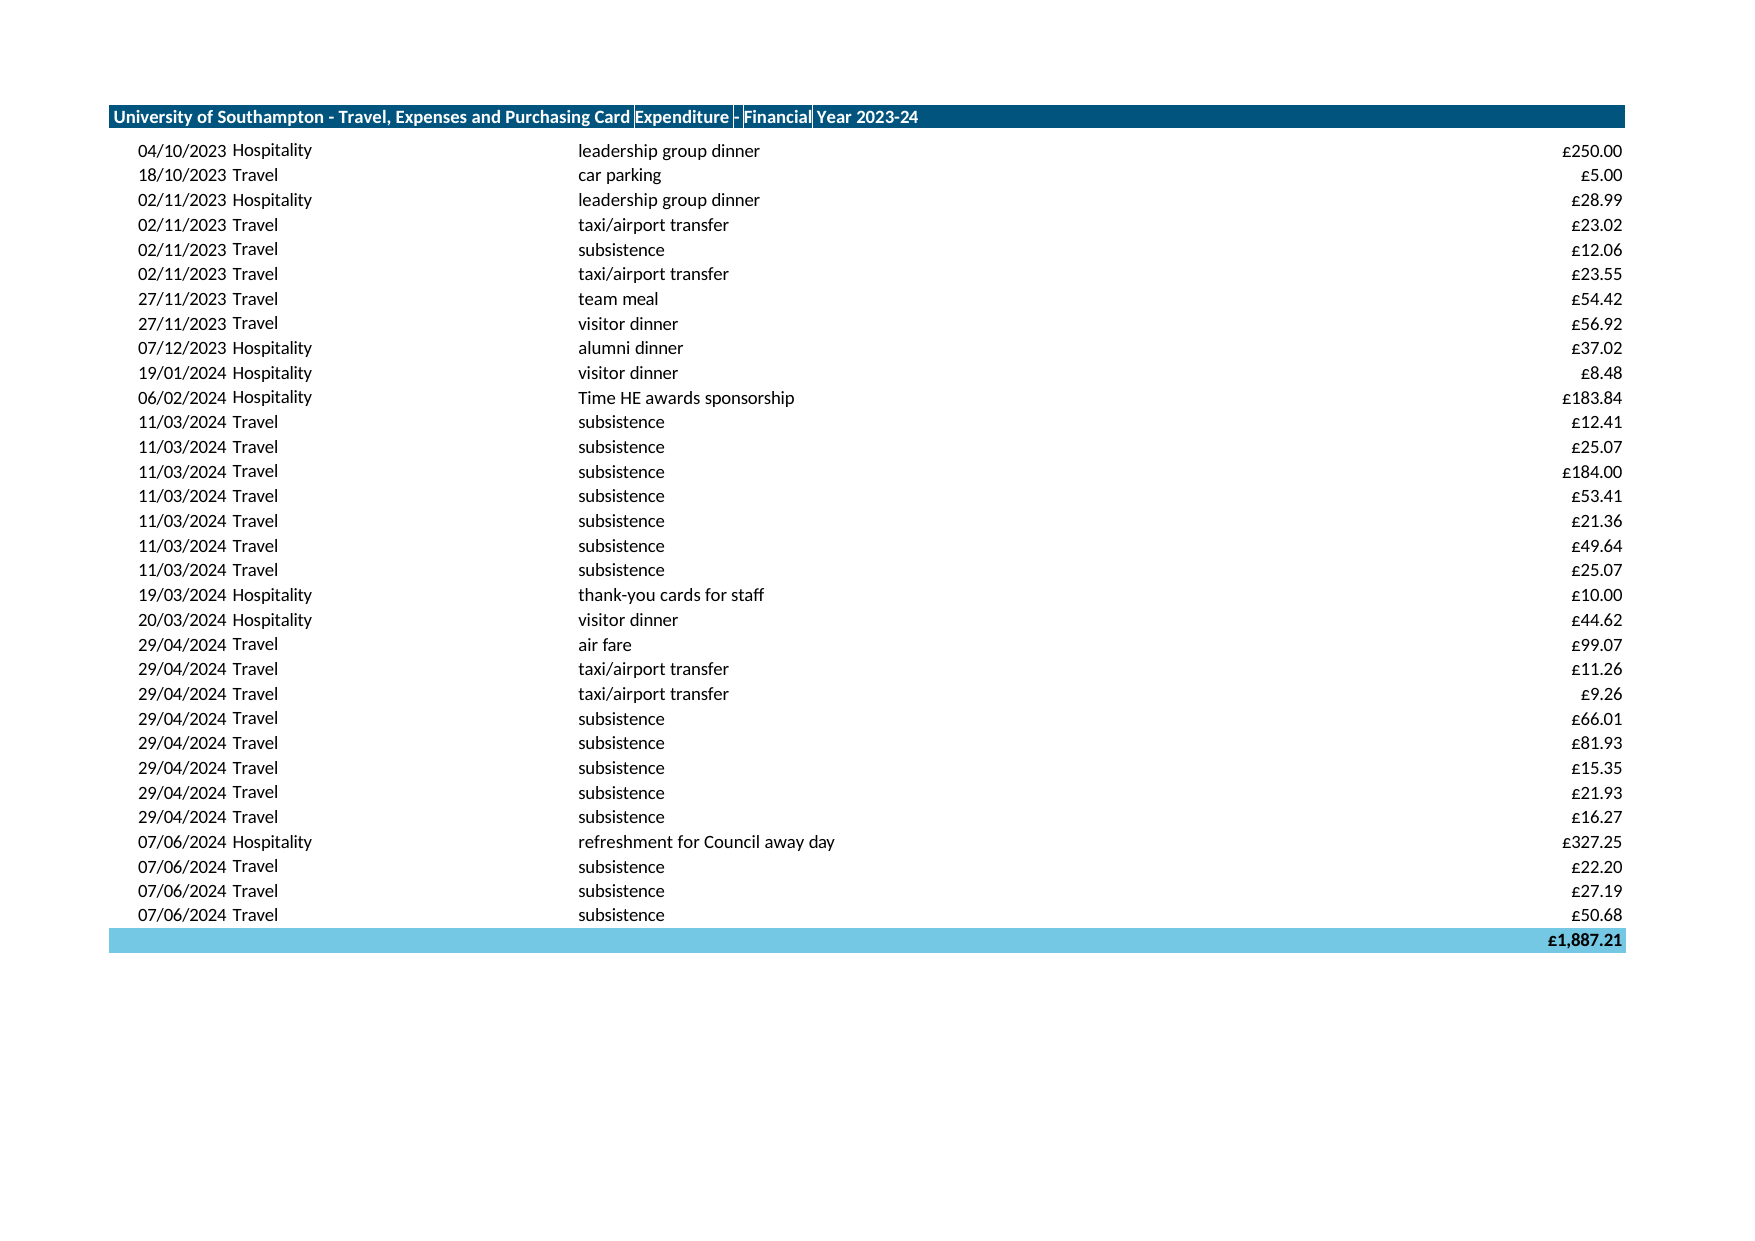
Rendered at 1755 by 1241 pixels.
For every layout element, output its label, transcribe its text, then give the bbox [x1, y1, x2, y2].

table_cell £23.55 [1198, 263, 1626, 288]
table_cell Travel [229, 485, 446, 510]
table_cell subsistence [446, 880, 1198, 905]
table_cell [109, 928, 229, 953]
table_cell £5.00 [1198, 164, 1626, 189]
table_cell subsistence [446, 485, 1198, 510]
table_cell 11/03/2024 [109, 559, 229, 584]
table_cell [446, 928, 1198, 953]
table_cell £11.26 [1198, 658, 1626, 683]
table_cell £27.19 [1198, 880, 1626, 905]
table_cell subsistence [446, 559, 1198, 584]
table_cell £25.07 [1198, 559, 1626, 584]
table_cell 27/11/2023 [109, 312, 229, 337]
table_cell £99.07 [1198, 633, 1626, 658]
table_cell £183.84 [1198, 386, 1626, 411]
table_cell 11/03/2024 [109, 510, 229, 534]
table_cell subsistence [446, 757, 1198, 781]
table_cell subsistence [446, 510, 1198, 534]
table_cell taxi/airport transfer [446, 658, 1198, 683]
table_cell £81.93 [1198, 732, 1626, 757]
table_cell £44.62 [1198, 609, 1626, 633]
table_cell 06/02/2024 [109, 386, 229, 411]
table_cell £56.92 [1198, 312, 1626, 337]
table_cell 18/10/2023 [109, 164, 229, 189]
table_cell taxi/airport transfer [446, 263, 1198, 288]
table_cell [229, 928, 446, 953]
table_cell Travel [229, 757, 446, 781]
table_cell Travel [229, 707, 446, 732]
table_cell air fare [446, 633, 1198, 658]
table_cell £1,887.21 [1198, 928, 1626, 953]
table_cell Time HE awards sponsorship [446, 386, 1198, 411]
table_cell Travel [229, 732, 446, 757]
table_cell taxi/airport transfer [446, 683, 1198, 707]
table_cell £50.68 [1198, 905, 1626, 928]
table_cell Hospitality [229, 386, 446, 411]
table_cell Travel [229, 683, 446, 707]
table_cell Travel [229, 559, 446, 584]
table_cell 04/10/2023 [109, 135, 229, 164]
table_cell Travel [229, 214, 446, 238]
table_cell team meal [446, 288, 1198, 312]
table_cell Travel [229, 806, 446, 831]
table_cell 02/11/2023 [109, 214, 229, 238]
table_cell 29/04/2024 [109, 806, 229, 831]
table_cell 27/11/2023 [109, 288, 229, 312]
table_cell Hospitality [229, 135, 446, 164]
table_cell Travel [229, 238, 446, 263]
table_cell 07/06/2024 [109, 905, 229, 928]
table_cell £16.27 [1198, 806, 1626, 831]
table_cell subsistence [446, 781, 1198, 806]
table_cell Travel [229, 460, 446, 485]
table_cell £12.06 [1198, 238, 1626, 263]
table_cell 29/04/2024 [109, 707, 229, 732]
table_cell 02/11/2023 [109, 189, 229, 213]
table_cell 29/04/2024 [109, 633, 229, 658]
table_cell 11/03/2024 [109, 485, 229, 510]
table_cell thank-you cards for staff [446, 584, 1198, 608]
table_cell Travel [229, 436, 446, 460]
table_cell £25.07 [1198, 436, 1626, 460]
table_cell Travel [229, 510, 446, 534]
table_cell taxi/airport transfer [446, 214, 1198, 238]
table_cell Travel [229, 633, 446, 658]
table_cell Hospitality [229, 189, 446, 213]
table_cell Hospitality [229, 362, 446, 386]
table_cell Hospitality [229, 337, 446, 362]
table_cell 07/06/2024 [109, 880, 229, 905]
table_cell 20/03/2024 [109, 609, 229, 633]
table_cell 11/03/2024 [109, 460, 229, 485]
table_cell Travel [229, 411, 446, 436]
table_cell 29/04/2024 [109, 757, 229, 781]
table_cell subsistence [446, 855, 1198, 880]
table_cell Hospitality [229, 609, 446, 633]
table_cell 02/11/2023 [109, 263, 229, 288]
table_cell Travel [229, 855, 446, 880]
table_cell 07/12/2023 [109, 337, 229, 362]
table_cell 29/04/2024 [109, 732, 229, 757]
table_cell Travel [229, 288, 446, 312]
table_cell £28.99 [1198, 189, 1626, 213]
table_cell subsistence [446, 732, 1198, 757]
table_cell visitor dinner [446, 312, 1198, 337]
table_cell Travel [229, 658, 446, 683]
table_cell 02/11/2023 [109, 238, 229, 263]
table_cell 29/04/2024 [109, 781, 229, 806]
table_cell Hospitality [229, 584, 446, 608]
table_cell £21.93 [1198, 781, 1626, 806]
table_cell refreshment for Council away day [446, 831, 1198, 855]
table_cell 19/03/2024 [109, 584, 229, 608]
table_cell car parking [446, 164, 1198, 189]
table_cell 07/06/2024 [109, 831, 229, 855]
table_cell subsistence [446, 411, 1198, 436]
table_cell £49.64 [1198, 535, 1626, 559]
table_cell £54.42 [1198, 288, 1626, 312]
table_cell £8.48 [1198, 362, 1626, 386]
table_cell Travel [229, 263, 446, 288]
table_cell visitor dinner [446, 609, 1198, 633]
table_cell 11/03/2024 [109, 436, 229, 460]
table_cell leadership group dinner [446, 189, 1198, 213]
table_cell £10.00 [1198, 584, 1626, 608]
table_cell £184.00 [1198, 460, 1626, 485]
table_cell visitor dinner [446, 362, 1198, 386]
table_cell Hospitality [229, 831, 446, 855]
table_cell Travel [229, 164, 446, 189]
table_cell subsistence [446, 806, 1198, 831]
table_cell 11/03/2024 [109, 411, 229, 436]
table_cell £9.26 [1198, 683, 1626, 707]
table_header University of Southampton - Travel, Expenses and Purchasing Card Expenditure - Financial Year 2023-24 [109, 108, 1626, 135]
table_cell £21.36 [1198, 510, 1626, 534]
table_cell 29/04/2024 [109, 658, 229, 683]
table_cell Travel [229, 905, 446, 928]
table_cell £15.35 [1198, 757, 1626, 781]
table_cell subsistence [446, 436, 1198, 460]
table_cell Travel [229, 312, 446, 337]
table_cell Travel [229, 880, 446, 905]
table_cell 07/06/2024 [109, 855, 229, 880]
table_cell 11/03/2024 [109, 535, 229, 559]
table_cell £66.01 [1198, 707, 1626, 732]
table_cell £22.20 [1198, 855, 1626, 880]
table_cell subsistence [446, 238, 1198, 263]
table_cell 29/04/2024 [109, 683, 229, 707]
table_cell Travel [229, 535, 446, 559]
table_cell alumni dinner [446, 337, 1198, 362]
table_cell £23.02 [1198, 214, 1626, 238]
table_cell Travel [229, 781, 446, 806]
table_cell leadership group dinner [446, 135, 1198, 164]
table_cell subsistence [446, 535, 1198, 559]
table_cell £37.02 [1198, 337, 1626, 362]
table_cell 19/01/2024 [109, 362, 229, 386]
table_cell £327.25 [1198, 831, 1626, 855]
table_cell £53.41 [1198, 485, 1626, 510]
table_cell subsistence [446, 707, 1198, 732]
table_cell £12.41 [1198, 411, 1626, 436]
table_cell £250.00 [1198, 135, 1626, 164]
table_cell subsistence [446, 460, 1198, 485]
table_cell subsistence [446, 905, 1198, 928]
